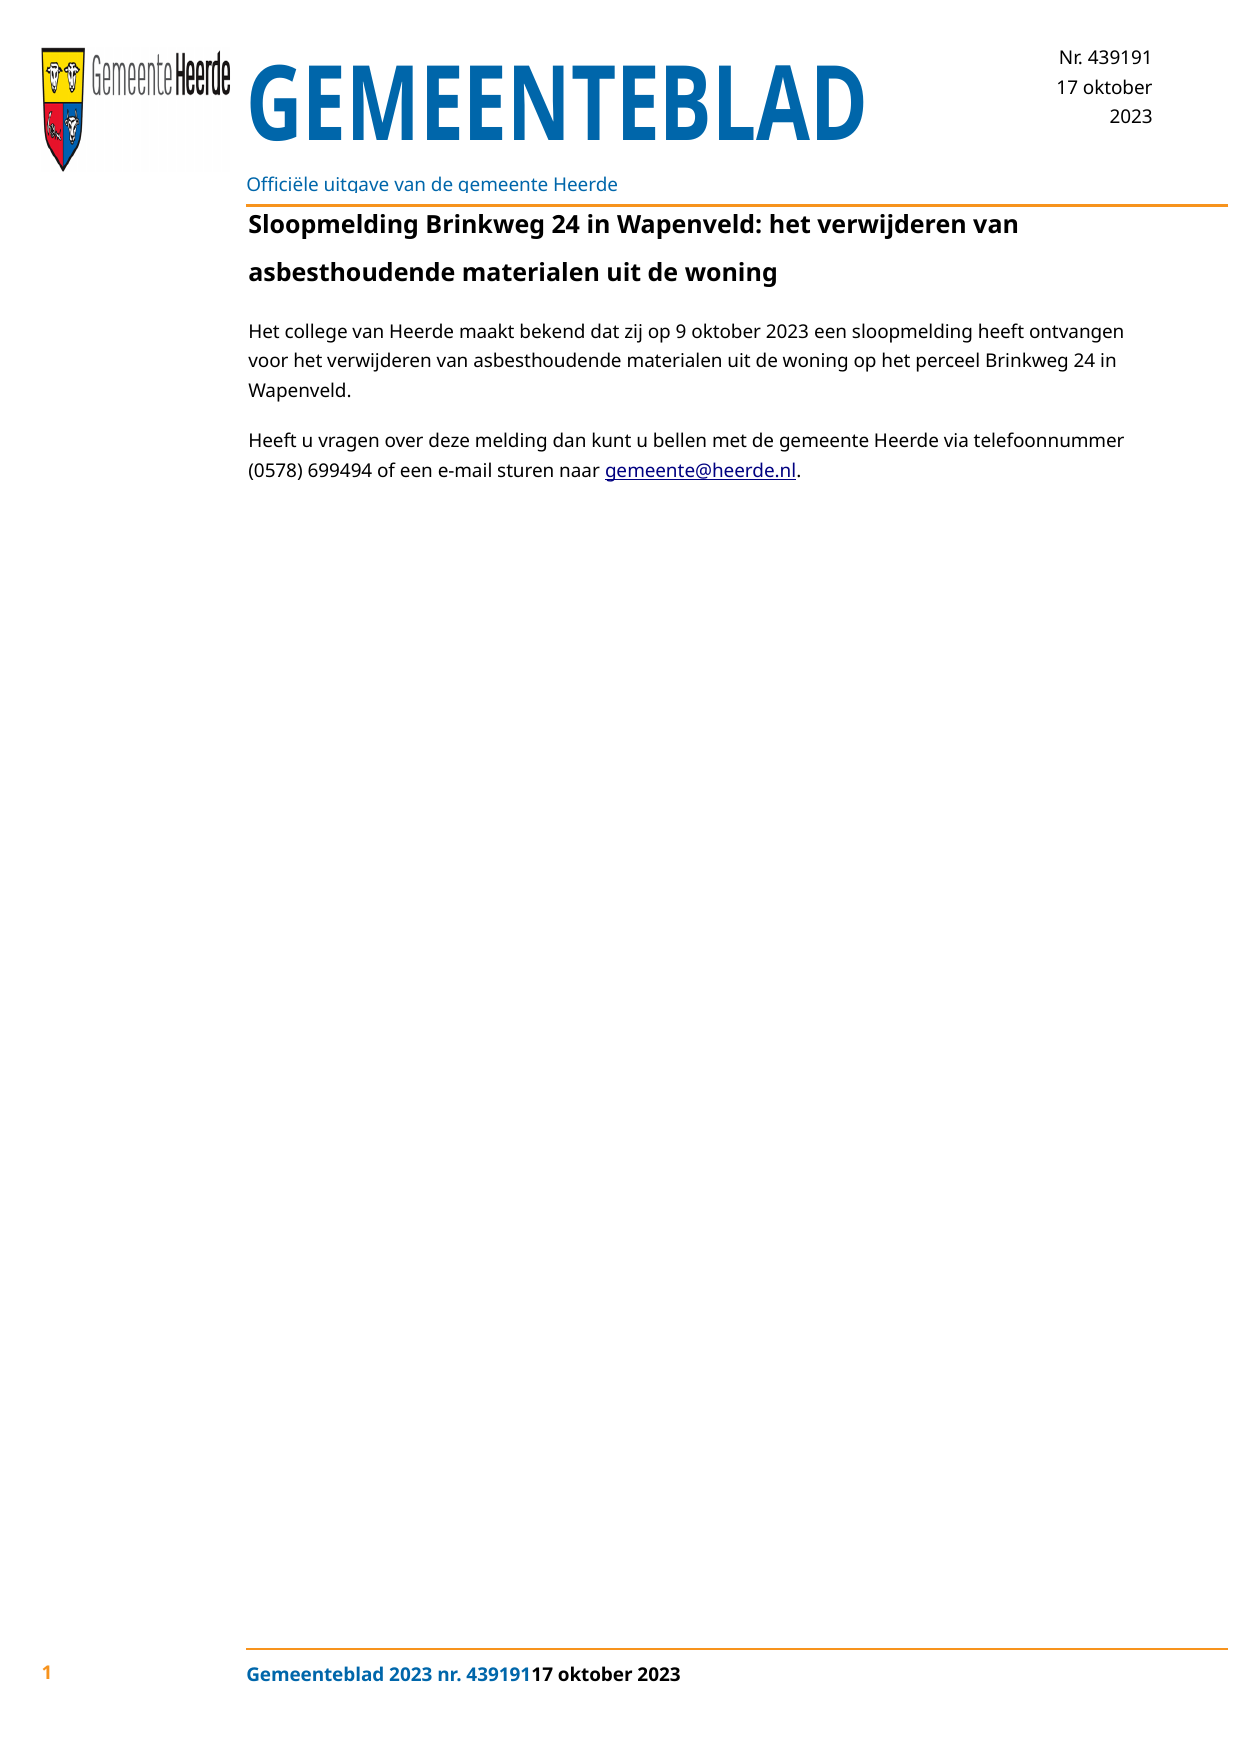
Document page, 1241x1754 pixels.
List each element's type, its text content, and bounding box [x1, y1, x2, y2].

picture [41, 47, 231, 172]
text Sloopmelding Brinkweg 24 in Wapenveld: het verwijderen van asbesthoudende materialen uit de woning [248, 207, 1152, 288]
text Heeft u vragen over deze melding dan kunt u bellen met de gemeente Heerde via telefoonnummer (0578) 699494 of een e-mail sturen naar gemeente@heerde.nl. [248, 427, 1152, 483]
text Het college van Heerde maakt bekend dat zij op 9 oktober 2023 een sloopmelding heeft ontvangen voor het verwijderen van asbesthoudende materialen uit de woning op het perceel Brinkweg 24 in Wapenveld. [248, 318, 1152, 403]
